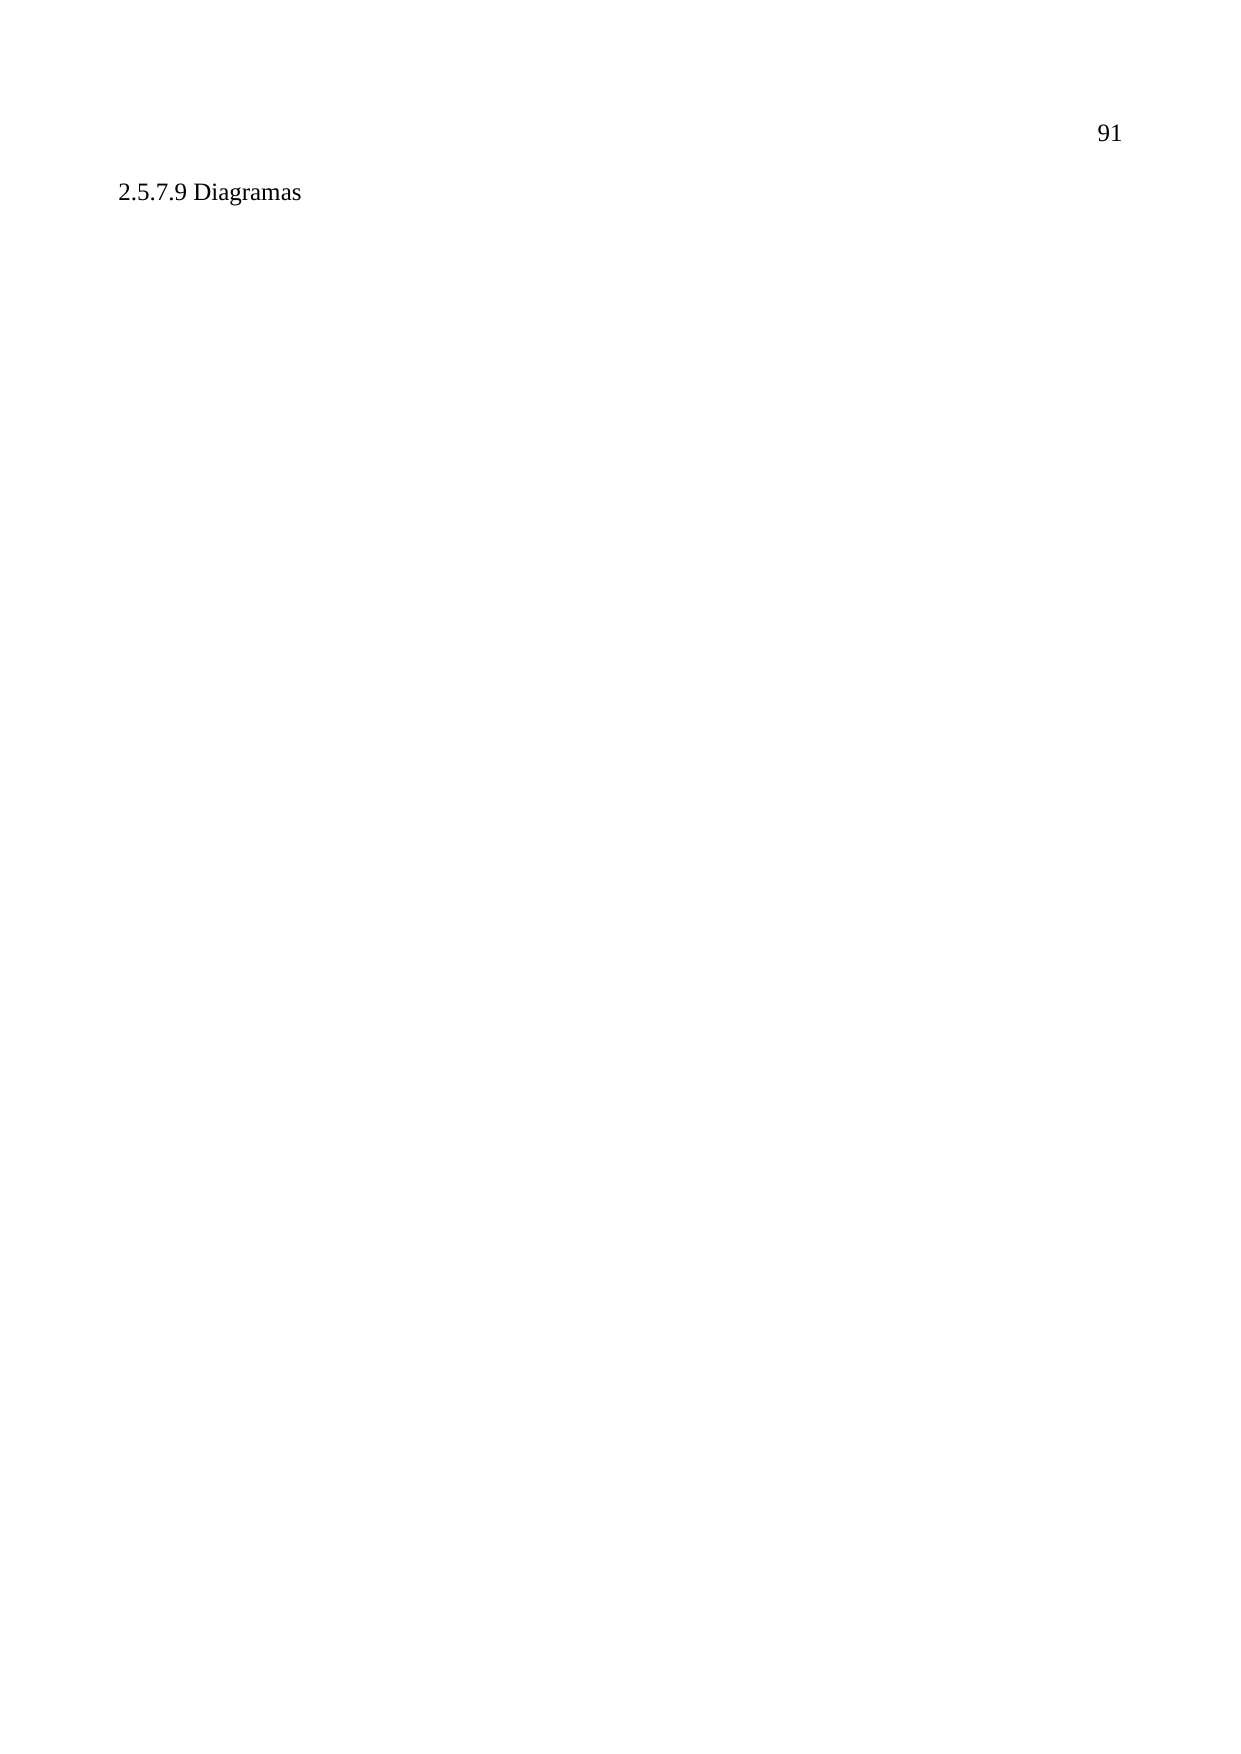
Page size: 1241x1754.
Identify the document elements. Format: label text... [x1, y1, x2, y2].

subtitle Diagramas [118, 177, 1122, 206]
